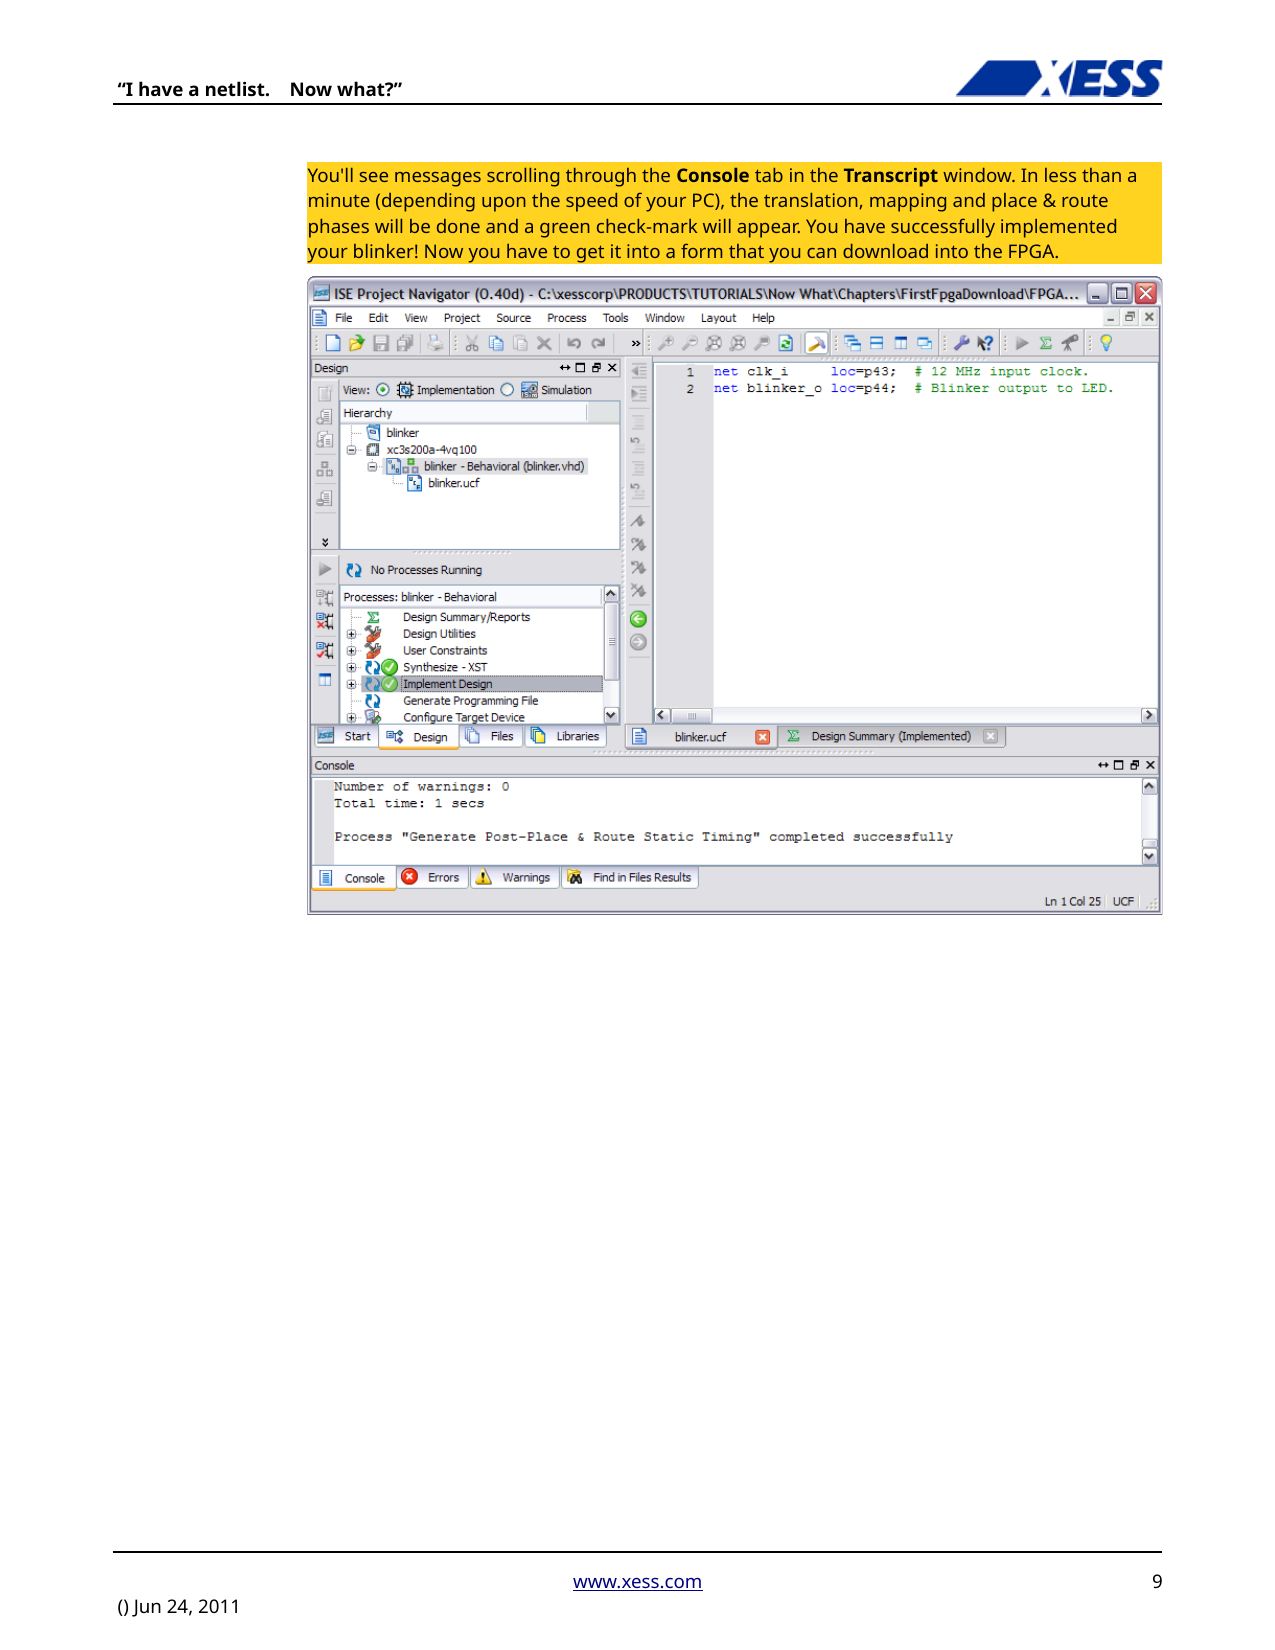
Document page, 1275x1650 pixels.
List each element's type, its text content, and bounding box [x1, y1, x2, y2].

picture [955, 60, 1163, 97]
picture [307, 276, 1163, 915]
text You'll see messages scrolling through the Console tab in the Transcript window. In less than a minute (depending upon the speed of your PC), the translation, mapping and place & route phases will be done and a green check-mark will appear. You have successfully implemented your blinker! Now you have to get it into a form that you can download into the FPGA. [307, 162, 1162, 264]
